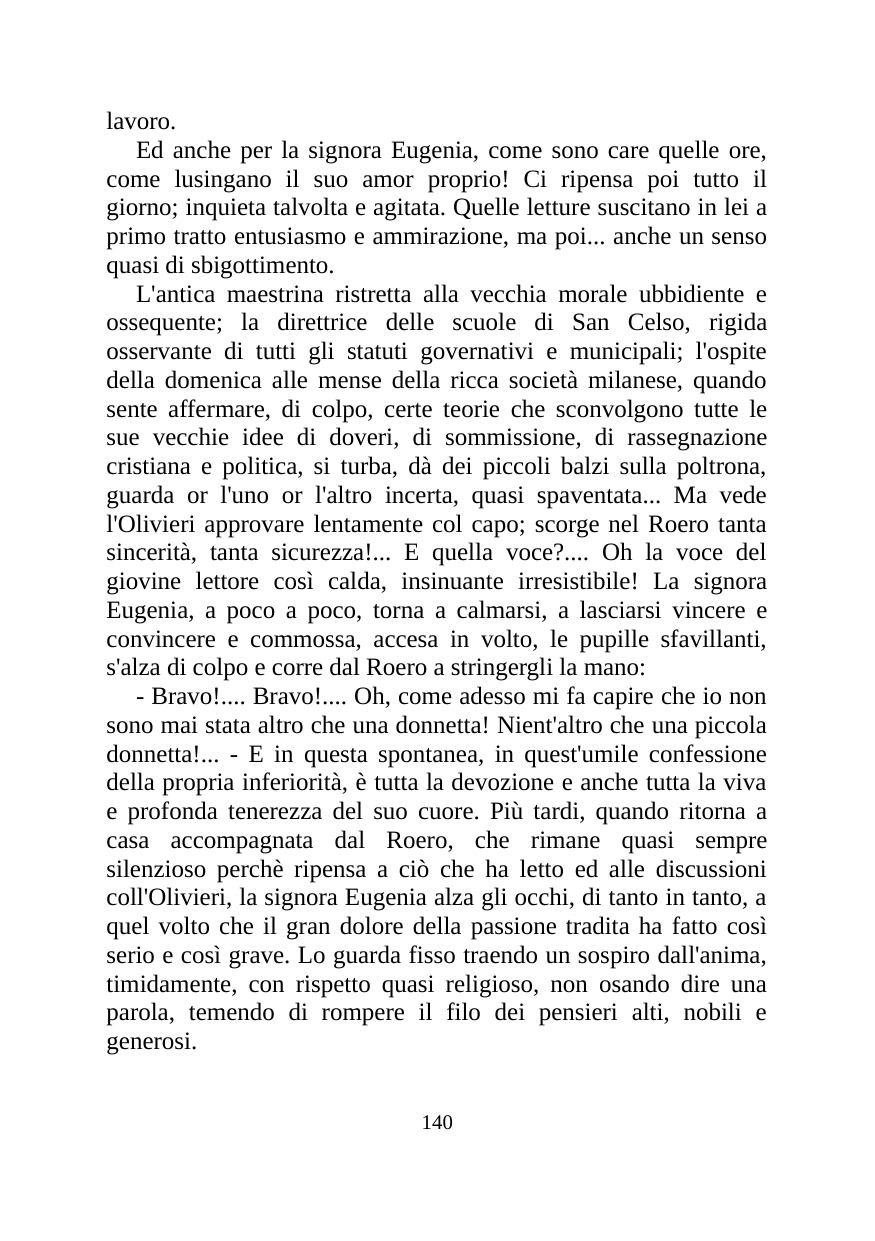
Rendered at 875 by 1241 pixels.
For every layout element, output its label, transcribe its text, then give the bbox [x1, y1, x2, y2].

text Ed anche per la signora Eugenia, come sono care quelle ore, come lusingano il suo amor proprio! Ci ripensa poi tutto il giorno; inquieta talvolta e agitata. Quelle letture suscitano in lei a primo tratto entusiasmo e ammirazione, ma poi... anche un senso quasi di sbigottimento. [106, 135, 768, 279]
text - Bravo!.... Bravo!.... Oh, come adesso mi fa capire che io non sono mai stata altro che una donnetta! Nient'altro che una piccola donnetta!... - E in questa spontanea, in quest'umile confessione della propria inferiorità, è tutta la devozione e anche tutta la viva e profonda tenerezza del suo cuore. Più tardi, quando ritorna a casa accompagnata dal Roero, che rimane quasi sempre silenzioso perchè ripensa a ciò che ha letto ed alle discussioni coll'Olivieri, la signora Eugenia alza gli occhi, di tanto in tanto, a quel volto che il gran dolore della passione tradita ha fatto così serio e così grave. Lo guarda fisso traendo un sospiro dall'anima, timidamente, con rispetto quasi religioso, non osando dire una parola, temendo di rompere il filo dei pensieri alti, nobili e generosi. [106, 681, 768, 1055]
text L'antica maestrina ristretta alla vecchia morale ubbidiente e ossequente; la direttrice delle scuole di San Celso, rigida osservante di tutti gli statuti governativi e municipali; l'ospite della domenica alle mense della ricca società milanese, quando sente affermare, di colpo, certe teorie che sconvolgono tutte le sue vecchie idee di doveri, di sommissione, di rassegnazione cristiana e politica, si turba, dà dei piccoli balzi sulla poltrona, guarda or l'uno or l'altro incerta, quasi spaventata... Ma vede l'Olivieri approvare lentamente col capo; scorge nel Roero tanta sincerità, tanta sicurezza!... E quella voce?.... Oh la voce del giovine lettore così calda, insinuante irresistibile! La signora Eugenia, a poco a poco, torna a calmarsi, a lasciarsi vincere e convincere e commossa, accesa in volto, le pupille sfavillanti, s'alza di colpo e corre dal Roero a stringergli la mano: [106, 279, 768, 681]
text lavoro. [106, 106, 768, 135]
